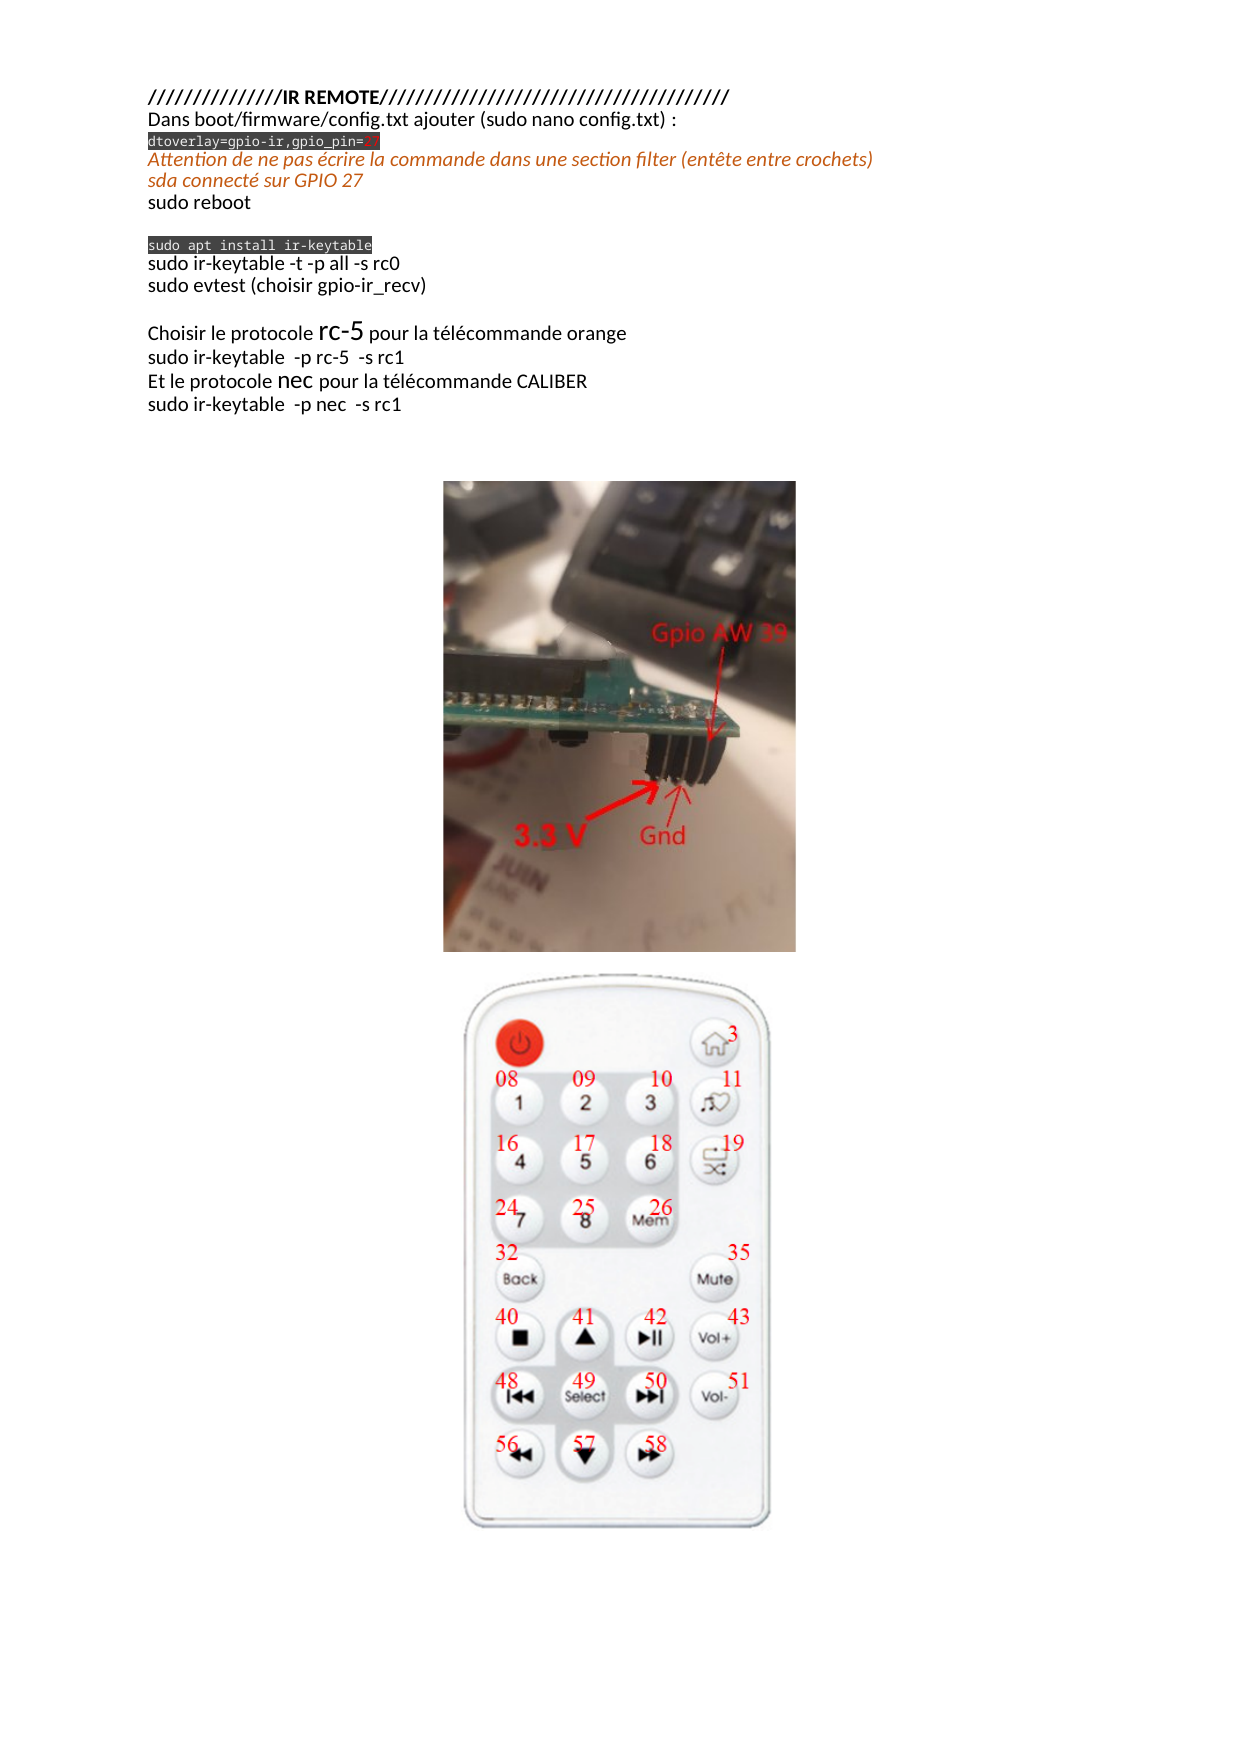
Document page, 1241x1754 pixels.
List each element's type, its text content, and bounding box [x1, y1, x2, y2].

text sda connecté sur GPIO 27 [148, 172, 1093, 193]
picture [445, 972, 795, 1531]
text sudo ir-keytable -t -p all -s rc0 [148, 254, 1093, 276]
text ///////////////IR REMOTE/////////////////////////////////////// [148, 89, 1093, 110]
text Choisir le protocole rc-5 pour la télécommande orange [148, 319, 1093, 348]
text Et le protocole nec pour la télécommande CALIBER [148, 370, 1093, 395]
text sudo ir-keytable -p rc-5 -s rc1 [148, 348, 1093, 370]
text sudo ir-keytable -p nec -s rc1 [148, 395, 1093, 417]
picture [443, 481, 797, 952]
text sudo apt install ir-keytable [148, 236, 1093, 254]
text dtoverlay=gpio-ir,gpio_pin=27 [148, 132, 1093, 150]
text Dans boot/firmware/config.txt ajouter (sudo nano config.txt) : [148, 110, 1093, 132]
text sudo evtest (choisir gpio-ir_recv) [148, 276, 1093, 297]
text Attention de ne pas écrire la commande dans une section filter (entête entre crochets) [148, 150, 1093, 172]
text sudo reboot [148, 193, 1093, 214]
